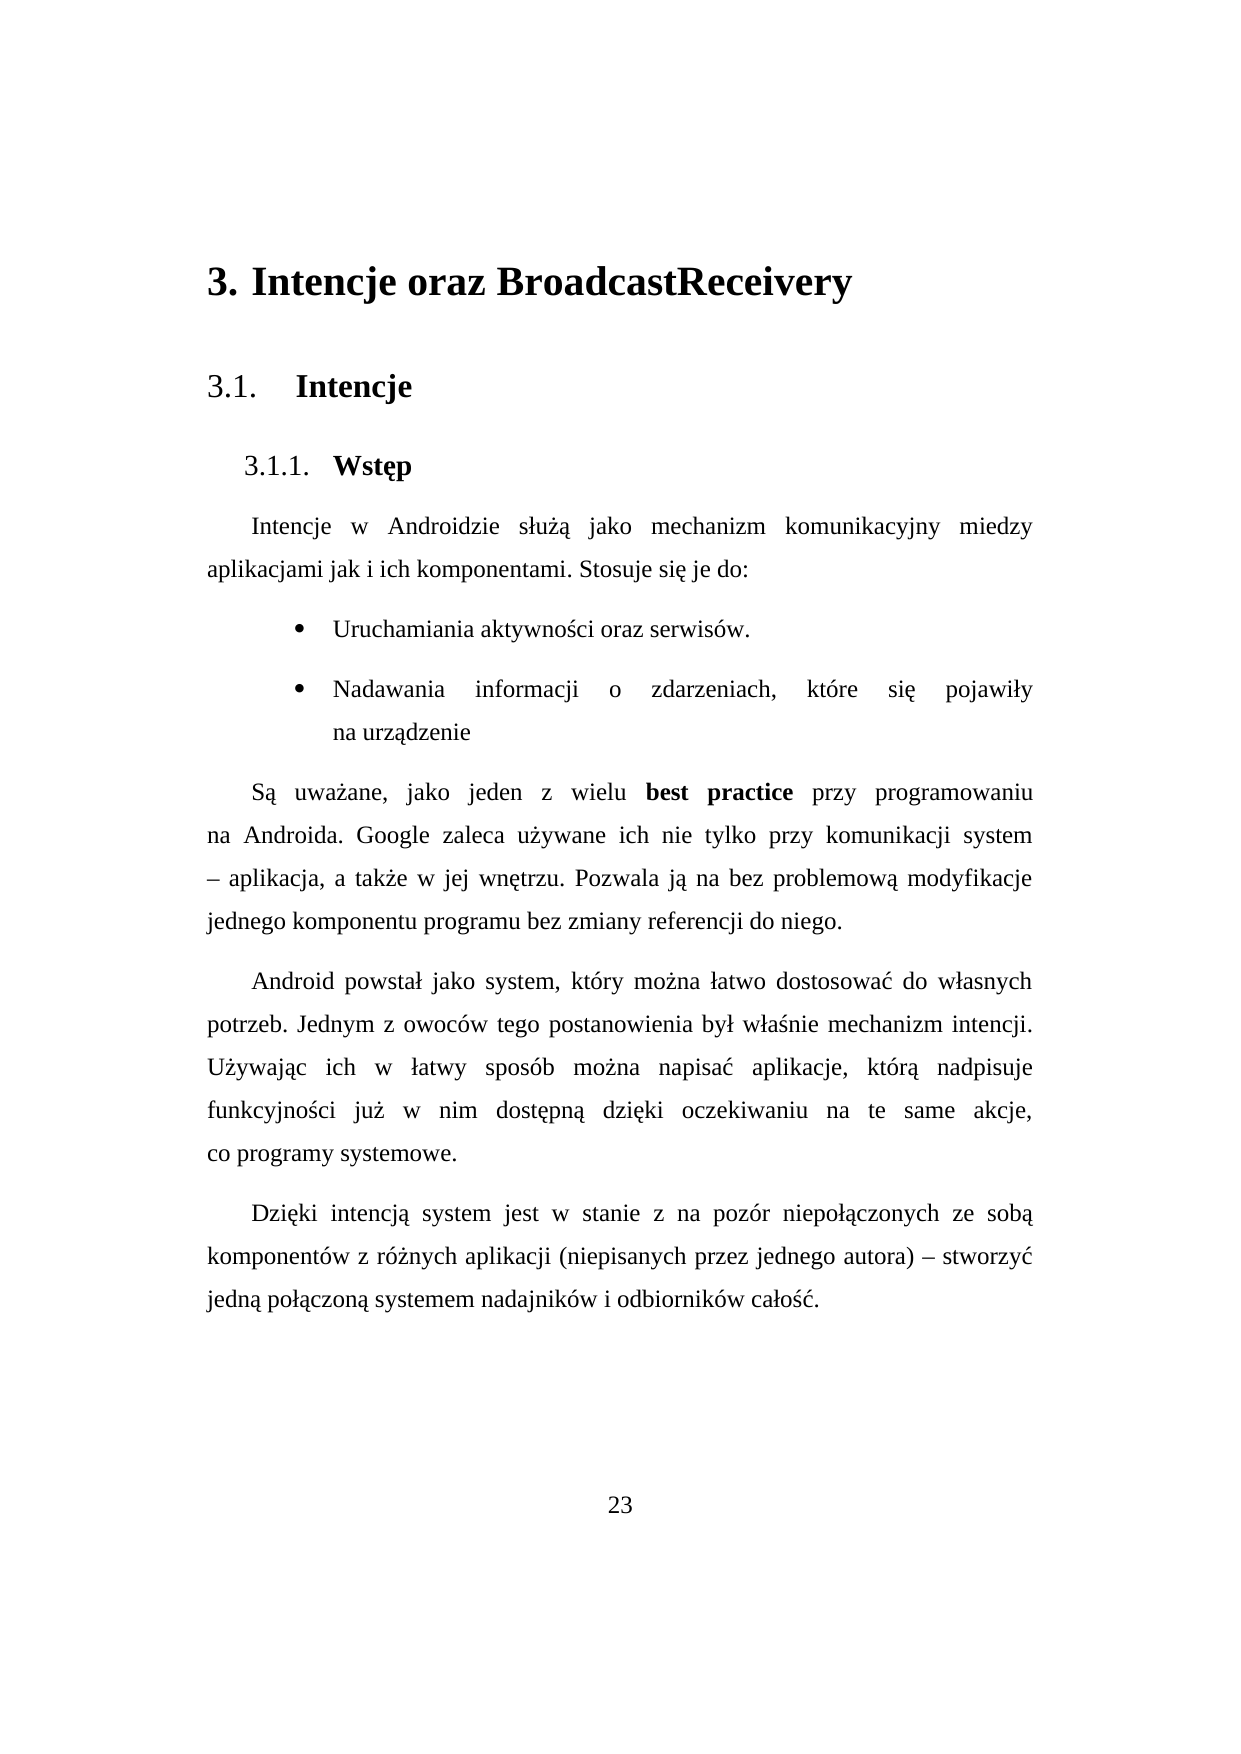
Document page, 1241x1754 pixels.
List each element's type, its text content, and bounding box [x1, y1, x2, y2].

text Dzięki intencją system jest w stanie z na pozór niepołączonych ze sobą komponentów z różnych aplikacji (niepisanych przez jednego autora) – stworzyć jedną połączoną systemem nadajników i odbiorników całość. [207, 1198, 1033, 1313]
subtitle Wstęp [244, 448, 1033, 481]
text Intencje w Androidzie służą jako mechanizm komunikacyjny miedzy aplikacjami jak i ich komponentami. Stosuje się je do: [207, 511, 1033, 583]
list Uruchamiania aktywności oraz serwisów. [295, 614, 1033, 643]
text Są uważane, jako jeden z wielu best practice przy programowaniu na Androida. Google zaleca używane ich nie tylko przy komunikacji system – aplikacja, a także w jej wnętrzu. Pozwala ją na bez problemową modyfikacje jednego komponentu programu bez zmiany referencji do niego. [207, 777, 1033, 935]
subtitle Intencje [207, 366, 1033, 404]
subtitle Intencje oraz BroadcastReceivery [207, 257, 1033, 305]
list Nadawania informacji o zdarzeniach, które się pojawiły na urządzenie [295, 674, 1033, 746]
text Android powstał jako system, który można łatwo dostosować do własnych potrzeb. Jednym z owoców tego postanowienia był właśnie mechanizm intencji. Używając ich w łatwy sposób można napisać aplikacje, którą nadpisuje funkcyjności już w nim dostępną dzięki oczekiwaniu na te same akcje, co programy systemowe. [207, 966, 1033, 1167]
